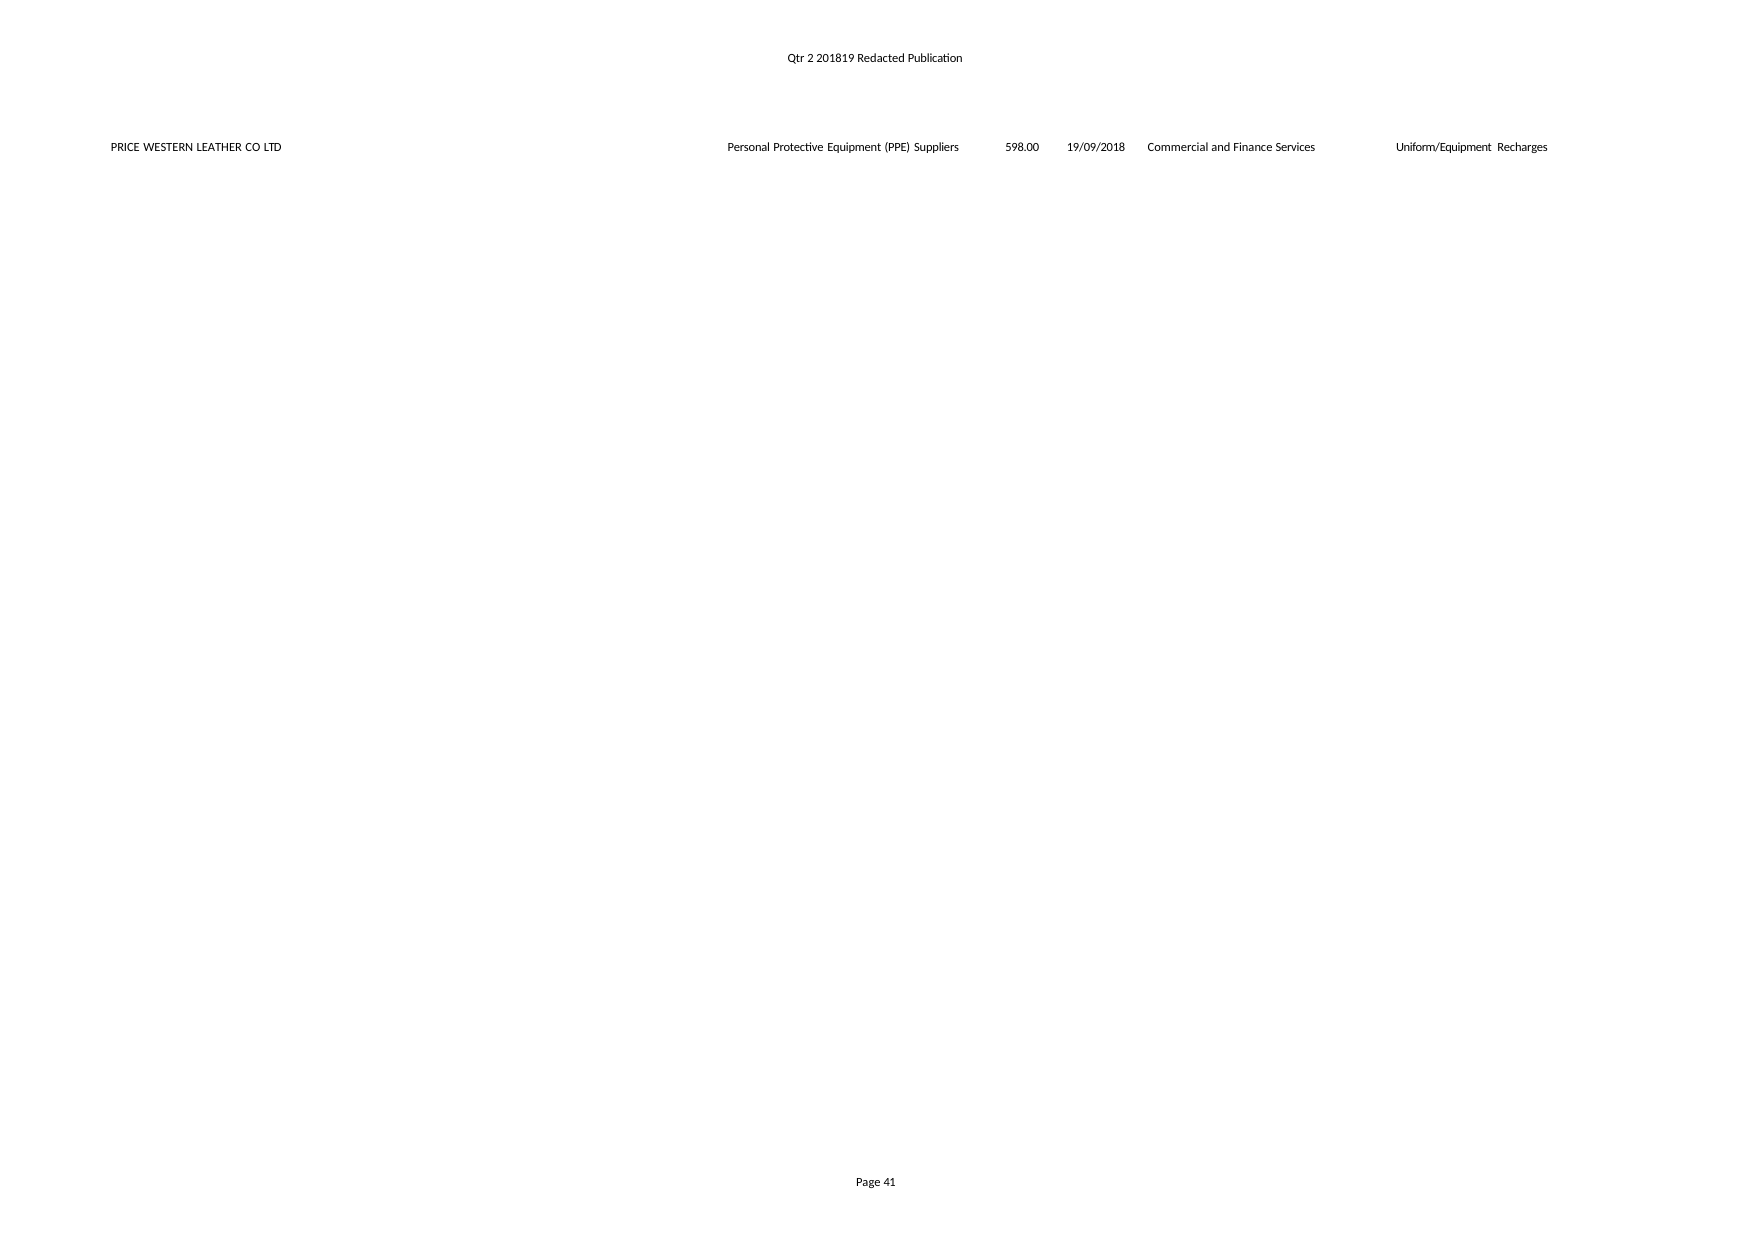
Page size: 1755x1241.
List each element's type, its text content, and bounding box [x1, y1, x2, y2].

table_cell Commercial and Finance Services [1137, 140, 1358, 156]
table_cell 19/09/2018 [1053, 140, 1137, 156]
table_cell Personal Protective Equipment (PPE) Suppliers [621, 140, 973, 156]
table_cell PRICE WESTERN LEATHER CO LTD [108, 140, 621, 156]
table_cell 598.00 [973, 140, 1052, 156]
table_cell Uniform/Equipment Recharges [1358, 140, 1607, 156]
